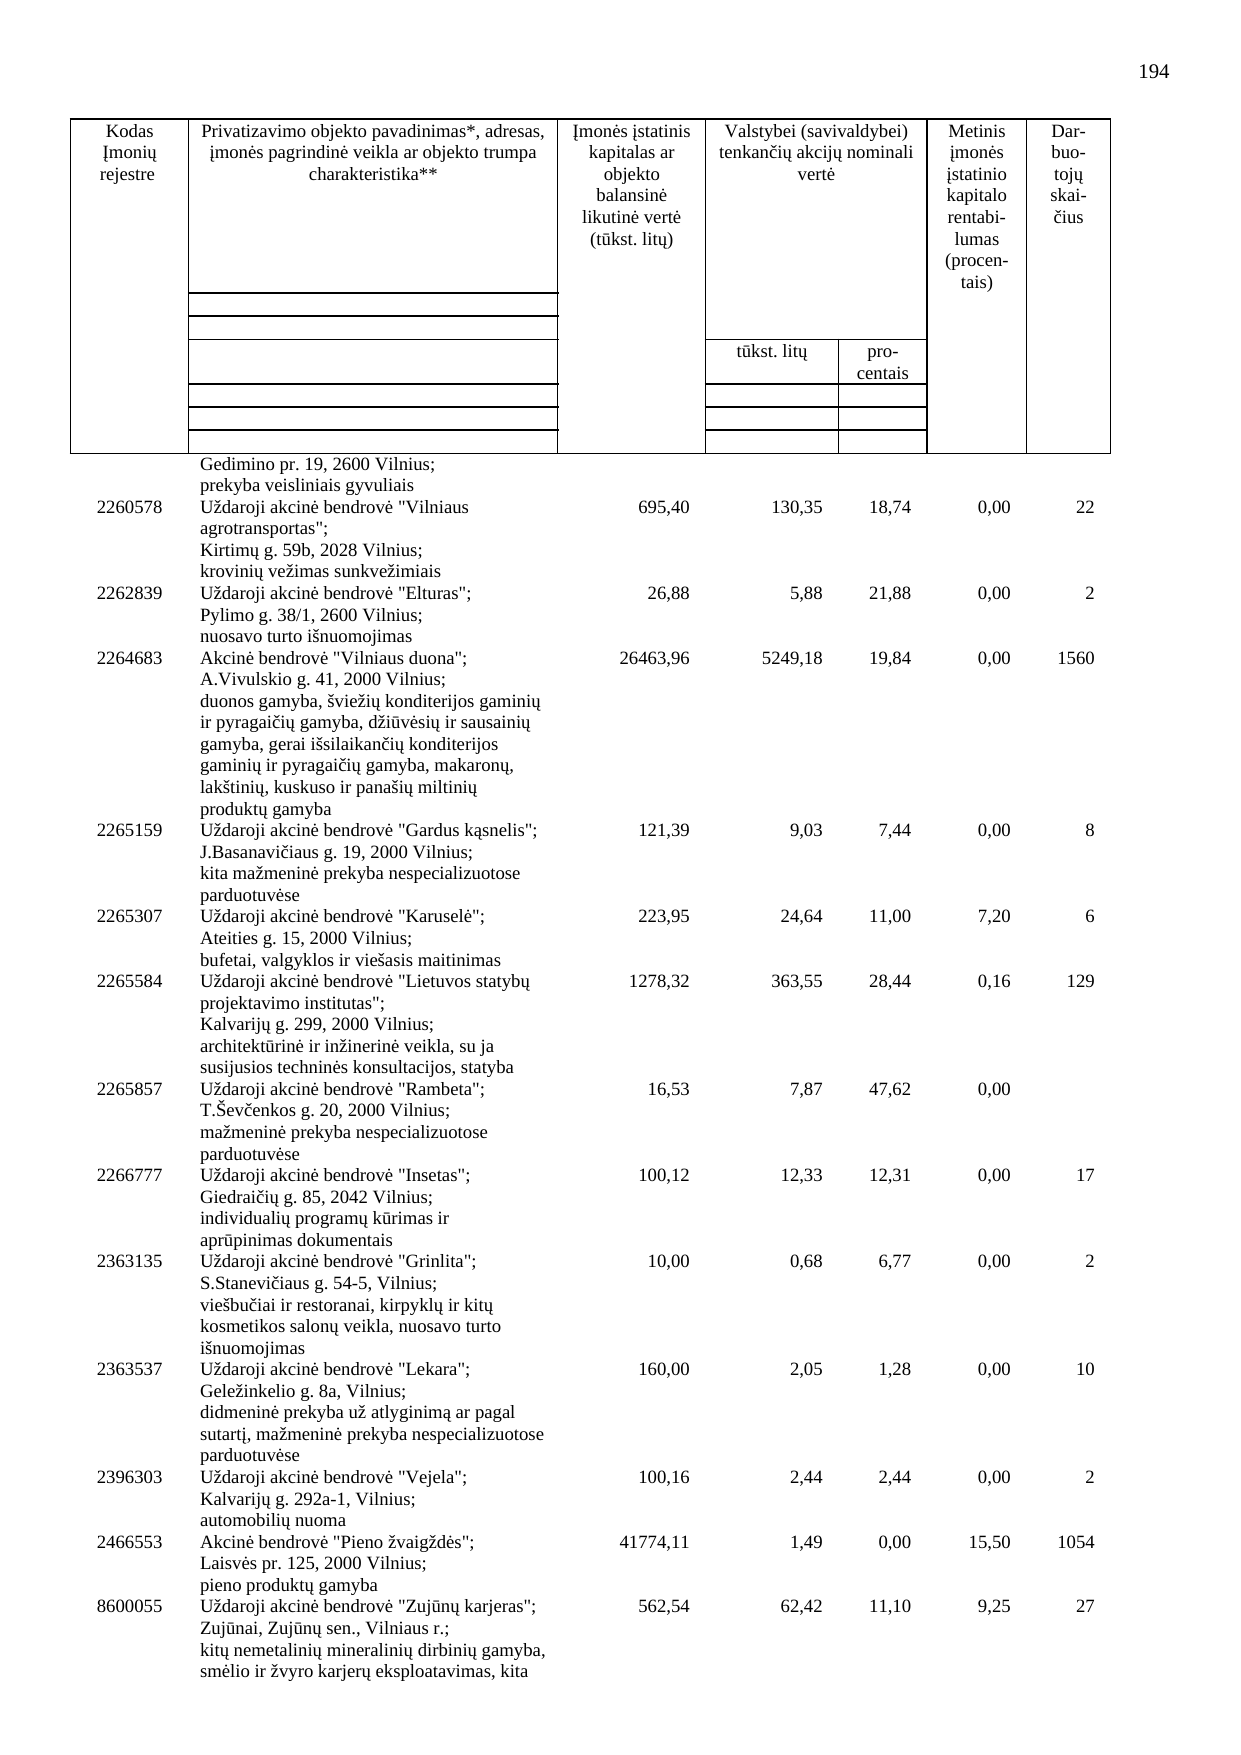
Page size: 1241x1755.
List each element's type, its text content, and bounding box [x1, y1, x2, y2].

table_cell 7,20 [927, 905, 1026, 970]
table_cell Uždaroji akcinė bendrovė "Lietuvos statybų projektavimo institutas"; Kalvarijų g. 299, 2000 Vilnius; architektūrinė ir inžinerinė veikla, su ja susijusios techninės konsultacijos, statyba [189, 970, 558, 1078]
table_cell 0,00 [927, 819, 1026, 905]
table_cell 1,49 [705, 1531, 838, 1595]
table_cell [839, 408, 926, 429]
table_cell [928, 315, 1026, 338]
table_cell [927, 454, 1026, 496]
table_cell [558, 383, 705, 406]
table_cell 0,00 [927, 647, 1026, 819]
table_cell 62,42 [705, 1595, 838, 1682]
table_header Valstybei (savivaldybei) tenkančių akcijų nominali vertė [706, 120, 926, 292]
table_cell 10 [1026, 1358, 1110, 1466]
table_cell [71, 339, 188, 383]
table_cell 26463,96 [558, 647, 705, 819]
table_cell [706, 292, 926, 315]
table_cell Uždaroji akcinė bendrovė "Elturas"; Pylimo g. 38/1, 2600 Vilnius; nuosavo turto išnuomojimas [189, 582, 558, 647]
table_cell 129 [1026, 970, 1110, 1078]
table_cell Uždaroji akcinė bendrovė "Rambeta"; T.Ševčenkos g. 20, 2000 Vilnius; mažmeninė prekyba nespecializuotose parduotuvėse [189, 1078, 558, 1164]
table_cell [189, 431, 557, 452]
table_cell [558, 454, 705, 496]
table_cell 47,62 [838, 1078, 927, 1164]
table_cell [1026, 1078, 1110, 1164]
table_cell Uždaroji akcinė bendrovė "Vilniaus agrotransportas"; Kirtimų g. 59b, 2028 Vilnius; krovinių vežimas sunkvežimiais [189, 496, 558, 582]
table_cell 2265857 [70, 1078, 188, 1164]
table_cell 6 [1026, 905, 1110, 970]
table_cell [189, 385, 557, 406]
table_cell Uždaroji akcinė bendrovė "Grinlita"; S.Stanevičiaus g. 54-5, Vilnius; viešbučiai ir restoranai, kirpyklų ir kitų kosmetikos salonų veikla, nuosavo turto išnuomojimas [189, 1250, 558, 1358]
table_cell [1027, 429, 1110, 452]
table_cell 562,54 [558, 1595, 705, 1682]
table_cell 27 [1026, 1595, 1110, 1682]
table_cell 2265584 [70, 970, 188, 1078]
table_cell 1278,32 [558, 970, 705, 1078]
table_cell [706, 315, 926, 338]
table_cell 0,00 [927, 582, 1026, 647]
table_cell 16,53 [558, 1078, 705, 1164]
table_cell [558, 406, 705, 429]
table_cell 363,55 [705, 970, 838, 1078]
table_cell 0,00 [927, 1164, 1026, 1250]
table_cell [706, 431, 838, 452]
table_cell 1054 [1026, 1531, 1110, 1595]
table_cell pro-centais [839, 340, 926, 383]
table_cell [839, 431, 926, 452]
table_cell 0,68 [705, 1250, 838, 1358]
table_cell Akcinė bendrovė "Vilniaus duona"; A.Vivulskio g. 41, 2000 Vilnius; duonos gamyba, šviežių konditerijos gaminių ir pyragaičių gamyba, džiūvėsių ir sausainių gamyba, gerai išsilaikančių konditerijos gaminių ir pyragaičių gamyba, makaronų, lakštinių, kuskuso ir panašių miltinių produktų gamyba [189, 647, 558, 819]
table_cell 18,74 [838, 496, 927, 582]
table_cell [189, 317, 557, 338]
table_cell [70, 454, 188, 496]
table_cell 2363537 [70, 1358, 188, 1466]
table_cell 2466553 [70, 1531, 188, 1595]
table_header Kodas Įmonių rejestre [71, 120, 188, 292]
table_cell 100,12 [558, 1164, 705, 1250]
table_cell 2 [1026, 1250, 1110, 1358]
table_cell 24,64 [705, 905, 838, 970]
table_cell [928, 383, 1026, 406]
table_cell Uždaroji akcinė bendrovė "Gardus kąsnelis"; J.Basanavičiaus g. 19, 2000 Vilnius; kita mažmeninė prekyba nespecializuotose parduotuvėse [189, 819, 558, 905]
table_cell 1560 [1026, 647, 1110, 819]
table_cell [558, 339, 705, 383]
table_cell [928, 339, 1026, 383]
table_cell [705, 454, 838, 496]
table_cell Uždaroji akcinė bendrovė "Insetas"; Giedraičių g. 85, 2042 Vilnius; individualių programų kūrimas ir aprūpinimas dokumentais [189, 1164, 558, 1250]
table_cell 7,87 [705, 1078, 838, 1164]
table_cell [189, 294, 557, 315]
table_cell 2265307 [70, 905, 188, 970]
table_header Įmonės įstatinis kapitalas ar objekto balansinė likutinė vertė (tūkst. litų) [558, 120, 705, 292]
table_cell 11,10 [838, 1595, 927, 1682]
table_cell Uždaroji akcinė bendrovė "Karuselė"; Ateities g. 15, 2000 Vilnius; bufetai, valgyklos ir viešasis maitinimas [189, 905, 558, 970]
table_cell 17 [1026, 1164, 1110, 1250]
table_cell [189, 408, 557, 429]
table_cell Gedimino pr. 19, 2600 Vilnius; prekyba veisliniais gyvuliais [189, 454, 558, 496]
table_cell 2260578 [70, 496, 188, 582]
table_cell 8600055 [70, 1595, 188, 1682]
table_cell 2363135 [70, 1250, 188, 1358]
table_cell 2262839 [70, 582, 188, 647]
table_cell 0,00 [927, 496, 1026, 582]
table_cell 2396303 [70, 1466, 188, 1531]
table_cell 2264683 [70, 647, 188, 819]
table_cell 223,95 [558, 905, 705, 970]
table_cell 121,39 [558, 819, 705, 905]
table_cell 19,84 [838, 647, 927, 819]
table_cell [71, 315, 188, 338]
table_cell 2265159 [70, 819, 188, 905]
table_cell [71, 406, 188, 429]
table_cell 2266777 [70, 1164, 188, 1250]
table_cell [1027, 406, 1110, 429]
table_cell [558, 315, 705, 338]
table_cell 12,33 [705, 1164, 838, 1250]
table_cell Uždaroji akcinė bendrovė "Lekara"; Geležinkelio g. 8a, Vilnius; didmeninė prekyba už atlyginimą ar pagal sutartį, mažmeninė prekyba nespecializuotose parduotuvėse [189, 1358, 558, 1466]
table_cell 22 [1026, 496, 1110, 582]
table_cell [189, 340, 557, 383]
table_cell 0,00 [927, 1250, 1026, 1358]
table_cell 2,44 [705, 1466, 838, 1531]
table_cell [558, 429, 705, 452]
table_cell 0,00 [927, 1078, 1026, 1164]
table_cell 9,25 [927, 1595, 1026, 1682]
table_cell [928, 429, 1026, 452]
table_cell 100,16 [558, 1466, 705, 1531]
table_cell Uždaroji akcinė bendrovė "Vejela"; Kalvarijų g. 292a-1, Vilnius; automobilių nuoma [189, 1466, 558, 1531]
table_cell 2,05 [705, 1358, 838, 1466]
table_cell 7,44 [838, 819, 927, 905]
table_cell 5249,18 [705, 647, 838, 819]
table_cell 1,28 [838, 1358, 927, 1466]
table_cell 21,88 [838, 582, 927, 647]
table_cell [928, 292, 1026, 315]
table_cell 41774,11 [558, 1531, 705, 1595]
table_cell [71, 292, 188, 315]
table_cell 10,00 [558, 1250, 705, 1358]
table_cell 28,44 [838, 970, 927, 1078]
table_header Metinis įmonės įstatinio kapitalo rentabi-lumas (procen-tais) [928, 120, 1026, 292]
table_cell 12,31 [838, 1164, 927, 1250]
table_cell 5,88 [705, 582, 838, 647]
table_header Dar-buo-tojų skai-čius [1027, 120, 1110, 292]
table_cell [838, 454, 927, 496]
table_cell Uždaroji akcinė bendrovė "Zujūnų karjeras"; Zujūnai, Zujūnų sen., Vilniaus r.; kitų nemetalinių mineralinių dirbinių gamyba, smėlio ir žvyro karjerų eksploatavimas, kita [189, 1595, 558, 1682]
table_cell 130,35 [705, 496, 838, 582]
table_cell [1026, 454, 1110, 496]
table_cell 15,50 [927, 1531, 1026, 1595]
table_cell 0,00 [927, 1466, 1026, 1531]
table_cell [1027, 339, 1110, 383]
table_cell 2 [1026, 582, 1110, 647]
table_cell Akcinė bendrovė "Pieno žvaigždės"; Laisvės pr. 125, 2000 Vilnius; pieno produktų gamyba [189, 1531, 558, 1595]
table_cell tūkst. litų [706, 340, 838, 383]
table_cell 26,88 [558, 582, 705, 647]
table_cell [558, 292, 705, 315]
table_cell [1027, 383, 1110, 406]
table_cell 11,00 [838, 905, 927, 970]
table_cell [71, 429, 188, 452]
table_header Privatizavimo objekto pavadinimas*, adresas, įmonės pagrindinė veikla ar objekto trumpa charakteristika** [189, 120, 557, 292]
table_cell [706, 408, 838, 429]
table_cell [928, 406, 1026, 429]
table_cell [839, 385, 926, 406]
table_cell 8 [1026, 819, 1110, 905]
table_cell 160,00 [558, 1358, 705, 1466]
table_cell [1027, 315, 1110, 338]
table_cell [71, 383, 188, 406]
table_cell [706, 385, 838, 406]
table_cell 0,00 [927, 1358, 1026, 1466]
table_cell 0,16 [927, 970, 1026, 1078]
table_cell 0,00 [838, 1531, 927, 1595]
table_cell 695,40 [558, 496, 705, 582]
table_cell 9,03 [705, 819, 838, 905]
table_cell [1027, 292, 1110, 315]
table_cell 2,44 [838, 1466, 927, 1531]
table_cell 2 [1026, 1466, 1110, 1531]
table_cell 6,77 [838, 1250, 927, 1358]
